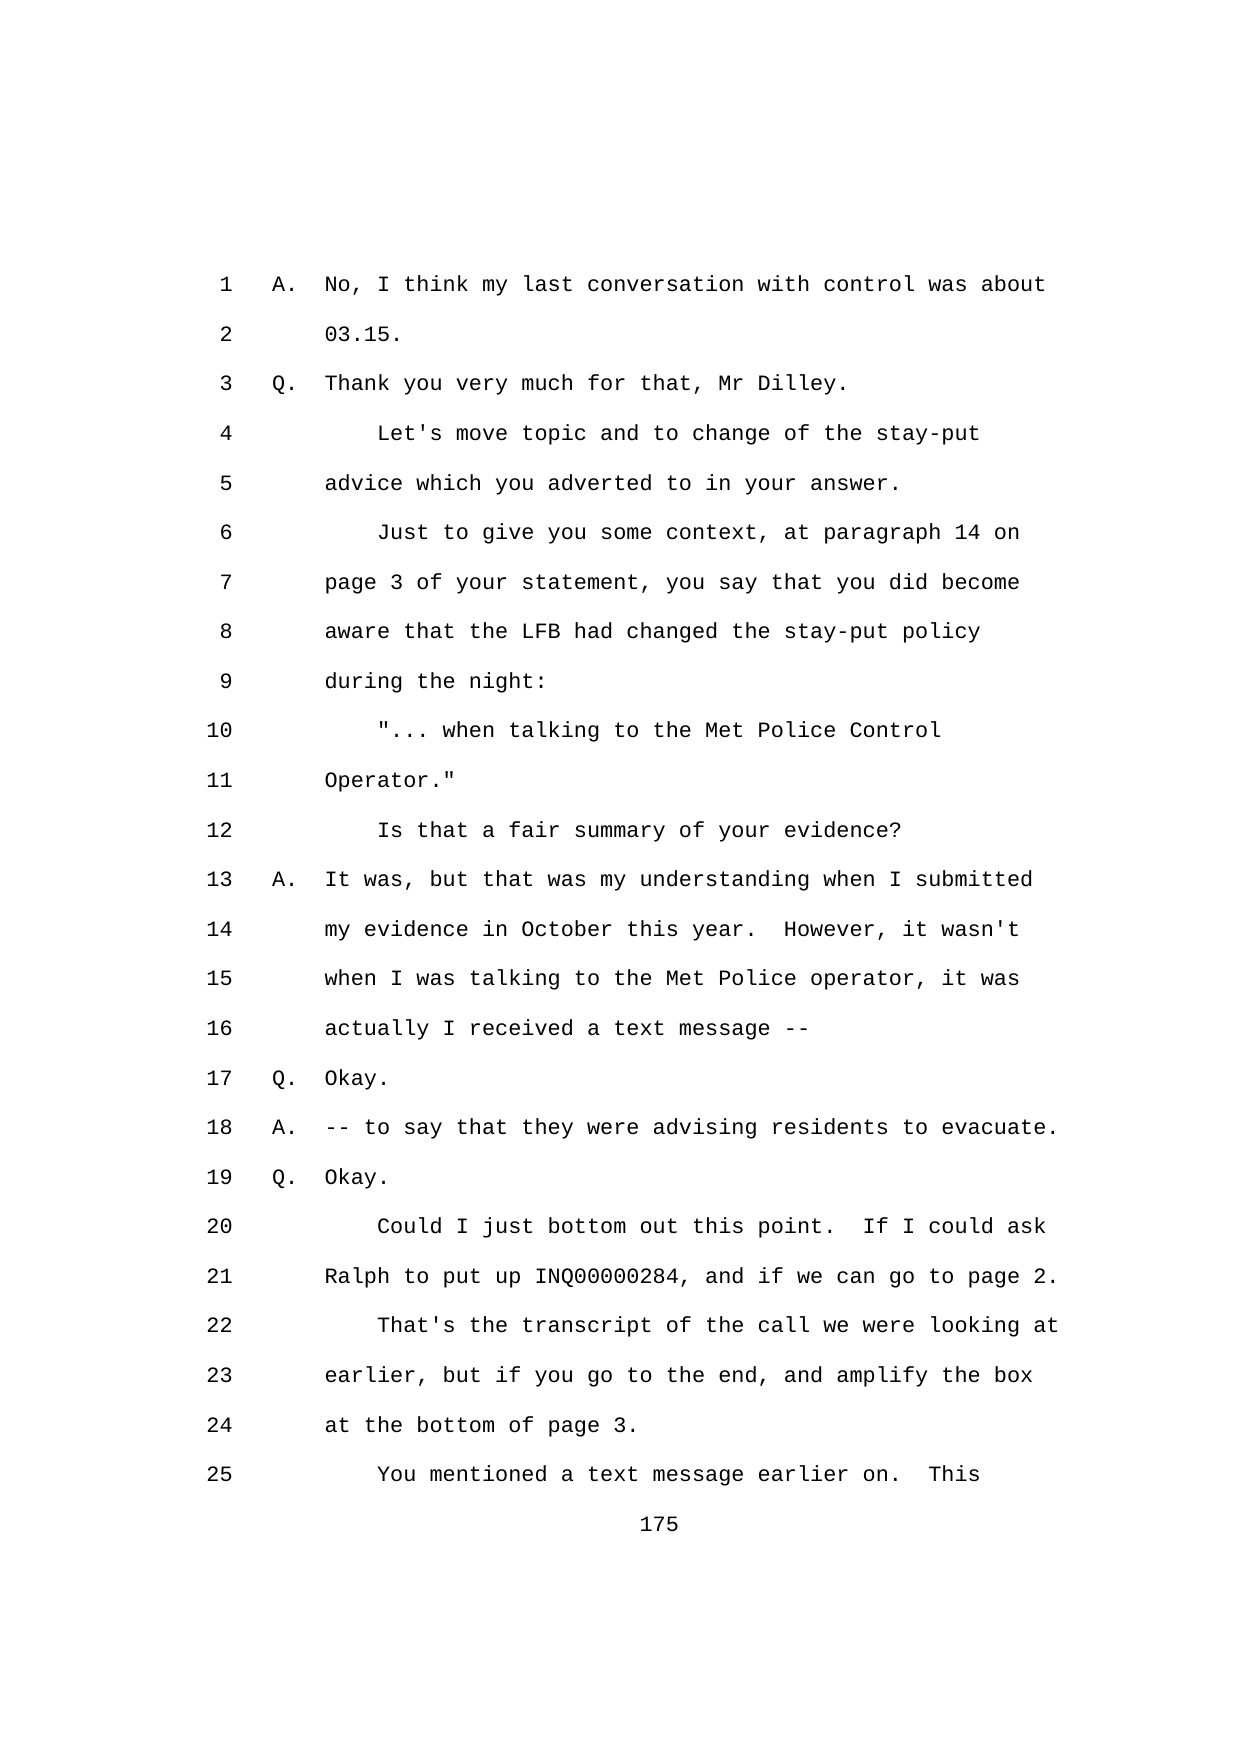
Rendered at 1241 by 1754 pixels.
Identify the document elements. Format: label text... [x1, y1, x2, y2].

text 25 You mentioned a text message earlier on. This [75, 1463, 1165, 1488]
text 3 Q. Thank you very much for that, Mr Dilley. [75, 372, 1165, 397]
text 14 my evidence in October this year. However, it wasn't [75, 918, 1165, 943]
text 4 Let's move topic and to change of the stay-put [75, 422, 1165, 447]
text 10 "... when talking to the Met Police Control [75, 719, 1165, 744]
text 9 during the night: [75, 670, 1165, 695]
text 19 Q. Okay. [75, 1166, 1165, 1191]
text 13 A. It was, but that was my understanding when I submitted [75, 868, 1165, 893]
text 20 Could I just bottom out this point. If I could ask [75, 1215, 1165, 1240]
text 1 A. No, I think my last conversation with control was about [75, 273, 1165, 298]
text 5 advice which you adverted to in your answer. [75, 472, 1165, 496]
text 175 [75, 1513, 1165, 1538]
text 16 actually I received a text message -- [75, 1017, 1165, 1042]
text 2 03.15. [75, 323, 1165, 348]
text 12 Is that a fair summary of your evidence? [75, 819, 1165, 843]
text 24 at the bottom of page 3. [75, 1414, 1165, 1438]
text 6 Just to give you some context, at paragraph 14 on [75, 521, 1165, 546]
text 21 Ralph to put up INQ00000284, and if we can go to page 2. [75, 1265, 1165, 1290]
text 15 when I was talking to the Met Police operator, it was [75, 967, 1165, 992]
text 7 page 3 of your statement, you say that you did become [75, 571, 1165, 596]
text 22 That's the transcript of the call we were looking at [75, 1314, 1165, 1339]
text 18 A. -- to say that they were advising residents to evacuate. [75, 1116, 1165, 1141]
text 11 Operator." [75, 769, 1165, 794]
text 8 aware that the LFB had changed the stay-put policy [75, 620, 1165, 645]
text 17 Q. Okay. [75, 1067, 1165, 1091]
text 23 earlier, but if you go to the end, and amplify the box [75, 1364, 1165, 1389]
